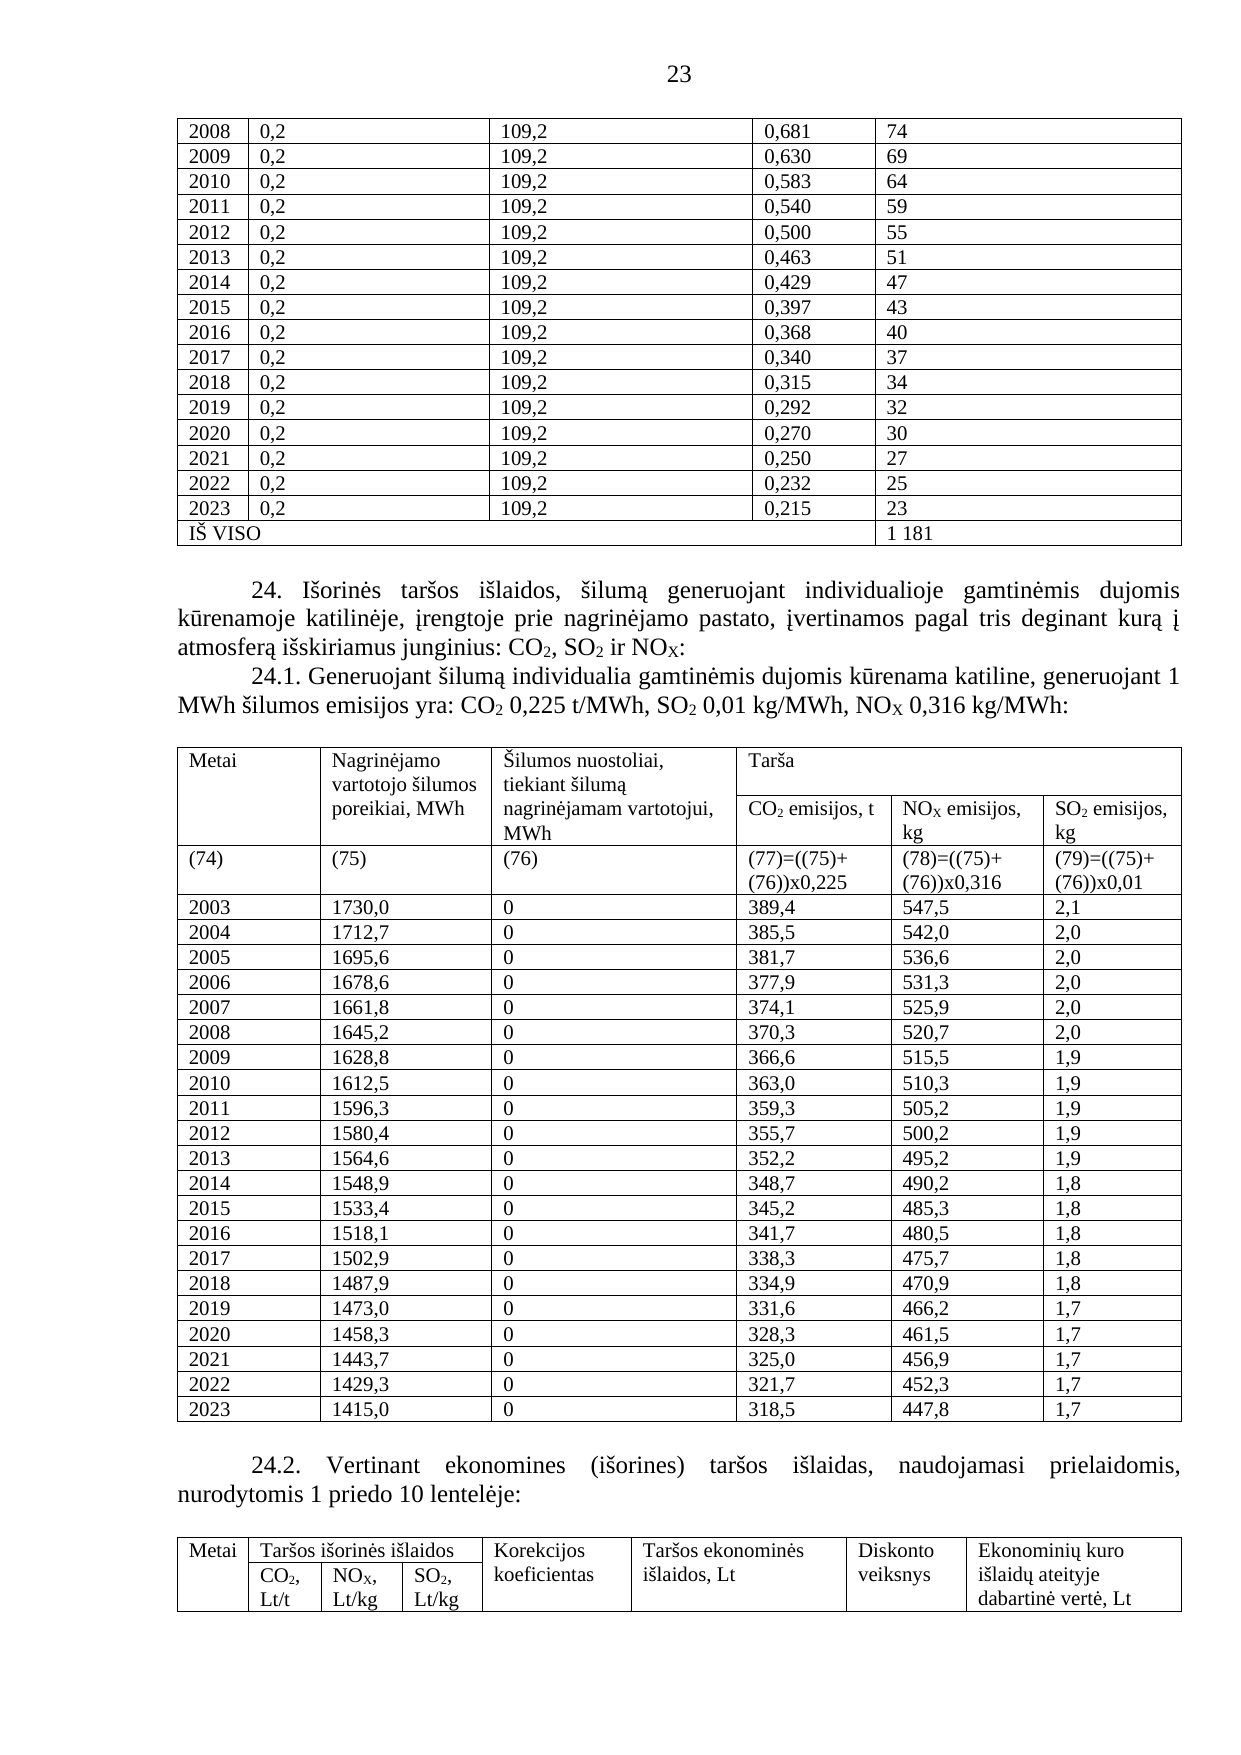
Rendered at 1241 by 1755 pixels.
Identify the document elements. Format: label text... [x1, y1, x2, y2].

table_cell 2,0 [1044, 920, 1181, 944]
table_cell CO2 emisijos, t [737, 796, 891, 844]
table_cell 109,2 [490, 446, 752, 469]
table_cell 109,2 [490, 119, 752, 143]
table_cell 1,9 [1044, 1121, 1181, 1145]
table_cell 0,215 [753, 496, 875, 520]
table_cell 0,270 [753, 420, 875, 444]
table_cell 25 [876, 471, 1181, 495]
table_cell 0,232 [753, 471, 875, 495]
table_cell 1,9 [1044, 1146, 1181, 1170]
table_cell SO2 emisijos, kg [1044, 796, 1181, 844]
table_cell 0,2 [249, 245, 489, 269]
table_cell 55 [876, 220, 1181, 244]
table_cell 321,7 [737, 1372, 891, 1396]
table_cell 0,2 [249, 420, 489, 444]
table_cell 1 181 [876, 521, 1181, 545]
table_cell 109,2 [490, 270, 752, 294]
table_cell 0 [492, 1372, 736, 1396]
table_cell 480,5 [892, 1221, 1043, 1245]
table_cell 2020 [178, 420, 248, 444]
table_cell 0,2 [249, 345, 489, 369]
table_cell 2018 [178, 370, 248, 394]
table_cell 1473,0 [321, 1296, 491, 1320]
table_cell 0,630 [753, 144, 875, 168]
table_cell 525,9 [892, 995, 1043, 1019]
table_cell 2019 [178, 395, 248, 419]
table_cell 1,8 [1044, 1196, 1181, 1220]
table_cell 0,500 [753, 220, 875, 244]
table_cell 2017 [178, 1246, 320, 1270]
table_cell 2014 [178, 1171, 320, 1195]
table_cell 1580,4 [321, 1121, 491, 1145]
table_cell 547,5 [892, 895, 1043, 919]
table_cell 0 [492, 1196, 736, 1220]
table_header Nagrinėjamo vartotojo šilumos poreikiai, MWh [321, 748, 491, 844]
table_cell 1,8 [1044, 1171, 1181, 1195]
table_cell 2006 [178, 970, 320, 994]
table_cell 1458,3 [321, 1321, 491, 1346]
table_cell 0 [492, 1096, 736, 1119]
table_cell (78)=((75)+ (76))x0,316 [892, 846, 1043, 894]
table_cell 389,4 [737, 895, 891, 919]
table_cell 1628,8 [321, 1045, 491, 1069]
table_cell 452,3 [892, 1372, 1043, 1396]
table_cell 0 [492, 1296, 736, 1320]
table_cell 0,2 [249, 119, 489, 143]
table_cell 2023 [178, 496, 248, 520]
table_cell 2010 [178, 1070, 320, 1094]
table_header Tarša [737, 748, 1181, 795]
table_cell 0,2 [249, 295, 489, 319]
table_cell 37 [876, 345, 1181, 369]
table_cell 74 [876, 119, 1181, 143]
table_cell 0 [492, 945, 736, 969]
table_cell 64 [876, 169, 1181, 193]
table_cell 0 [492, 1321, 736, 1346]
table_cell 34 [876, 370, 1181, 394]
table_cell NOX emisijos, kg [892, 796, 1043, 844]
table_cell 2003 [178, 895, 320, 919]
table_cell NOX, Lt/kg [322, 1563, 402, 1611]
table_cell 69 [876, 144, 1181, 168]
table_cell 0 [492, 1246, 736, 1270]
table_cell 0,2 [249, 471, 489, 495]
table_cell (77)=((75)+ (76))x0,225 [737, 846, 891, 894]
table_cell 2005 [178, 945, 320, 969]
table_cell 59 [876, 195, 1181, 218]
table_cell 359,3 [737, 1096, 891, 1119]
table_cell 0,2 [249, 169, 489, 193]
table_cell IŠ VISO [178, 521, 875, 545]
table_header Ekonominių kuro išlaidų ateityje dabartinė vertė, Lt [967, 1538, 1181, 1611]
table_cell 328,3 [737, 1321, 891, 1346]
table_cell 47 [876, 270, 1181, 294]
table_cell 338,3 [737, 1246, 891, 1270]
table_cell 51 [876, 245, 1181, 269]
table_cell 2018 [178, 1271, 320, 1295]
table_cell 0 [492, 1045, 736, 1069]
table_cell 2008 [178, 119, 248, 143]
table_cell 447,8 [892, 1397, 1043, 1421]
table_cell 1415,0 [321, 1397, 491, 1421]
table_cell 2004 [178, 920, 320, 944]
table_cell 40 [876, 320, 1181, 344]
table_cell 0,583 [753, 169, 875, 193]
table_cell 0 [492, 1146, 736, 1170]
table_cell 0 [492, 995, 736, 1019]
table_cell 0 [492, 1221, 736, 1245]
table_cell (76) [492, 846, 736, 894]
table_cell 1612,5 [321, 1070, 491, 1094]
table_cell 381,7 [737, 945, 891, 969]
table_cell 542,0 [892, 920, 1043, 944]
table_cell 2013 [178, 245, 248, 269]
table_header Taršos išorinės išlaidos [249, 1538, 482, 1562]
table_cell 109,2 [490, 295, 752, 319]
table_cell 1678,6 [321, 970, 491, 994]
table_cell 470,9 [892, 1271, 1043, 1295]
table_cell 1,7 [1044, 1397, 1181, 1421]
table_cell 345,2 [737, 1196, 891, 1220]
table_cell CO2, Lt/t [249, 1563, 321, 1611]
table_cell 0 [492, 1271, 736, 1295]
table_cell 2,0 [1044, 995, 1181, 1019]
table_cell 0,2 [249, 270, 489, 294]
table_cell 1,7 [1044, 1372, 1181, 1396]
table_cell 2012 [178, 220, 248, 244]
table_cell 1645,2 [321, 1020, 491, 1044]
table_cell 2,1 [1044, 895, 1181, 919]
table_cell 2011 [178, 195, 248, 218]
table_cell 510,3 [892, 1070, 1043, 1094]
table_cell 0,463 [753, 245, 875, 269]
table_cell 1,8 [1044, 1221, 1181, 1245]
table_cell 2013 [178, 1146, 320, 1170]
table_cell 0,2 [249, 496, 489, 520]
table_cell 2015 [178, 1196, 320, 1220]
table_cell 355,7 [737, 1121, 891, 1145]
table_cell 0,315 [753, 370, 875, 394]
table_cell 341,7 [737, 1221, 891, 1245]
table_cell 531,3 [892, 970, 1043, 994]
table_cell 2011 [178, 1096, 320, 1119]
table_cell 1,9 [1044, 1070, 1181, 1094]
table_cell 0,429 [753, 270, 875, 294]
table_cell 505,2 [892, 1096, 1043, 1119]
table_cell 377,9 [737, 970, 891, 994]
text 24.1. Generuojant šilumą individualia gamtinėmis dujomis kūrenama katiline, generuojant 1 MWh šilumos emisijos yra: CO2 0,225 t/MWh, SO2 0,01 kg/MWh, NOX 0,316 kg/MWh: [177, 661, 1181, 718]
table_cell 385,5 [737, 920, 891, 944]
table_cell 495,2 [892, 1146, 1043, 1170]
table_cell 43 [876, 295, 1181, 319]
table_cell 2019 [178, 1296, 320, 1320]
table_cell 1,7 [1044, 1321, 1181, 1346]
table_cell 2016 [178, 1221, 320, 1245]
table_cell 374,1 [737, 995, 891, 1019]
table_cell 536,6 [892, 945, 1043, 969]
table_cell 0,2 [249, 395, 489, 419]
table_cell 32 [876, 395, 1181, 419]
table_cell 0 [492, 1171, 736, 1195]
table_cell 1712,7 [321, 920, 491, 944]
table_cell 2012 [178, 1121, 320, 1145]
table_cell 109,2 [490, 195, 752, 218]
table_cell 2010 [178, 169, 248, 193]
table_cell 0,2 [249, 320, 489, 344]
table_cell 1564,6 [321, 1146, 491, 1170]
table_cell 1730,0 [321, 895, 491, 919]
table_cell 485,3 [892, 1196, 1043, 1220]
table_cell 1533,4 [321, 1196, 491, 1220]
table_cell 0 [492, 1070, 736, 1094]
table_cell 2008 [178, 1020, 320, 1044]
table_cell 1,8 [1044, 1271, 1181, 1295]
table_header Metai [178, 748, 320, 844]
table_cell 0,2 [249, 370, 489, 394]
table_header Šilumos nuostoliai, tiekiant šilumą nagrinėjamam vartotojui, MWh [492, 748, 736, 844]
table_cell 0,681 [753, 119, 875, 143]
table_cell 0 [492, 920, 736, 944]
table_cell 456,9 [892, 1347, 1043, 1371]
table_cell 2015 [178, 295, 248, 319]
table_cell 466,2 [892, 1296, 1043, 1320]
table_header Metai [178, 1538, 248, 1611]
table_cell 0,340 [753, 345, 875, 369]
table_cell 2021 [178, 446, 248, 469]
table_cell 0,2 [249, 144, 489, 168]
table_cell 23 [876, 496, 1181, 520]
table_cell 1487,9 [321, 1271, 491, 1295]
table_header Korekcijos koeficientas [483, 1538, 631, 1611]
table_cell 1,9 [1044, 1045, 1181, 1069]
table_cell 325,0 [737, 1347, 891, 1371]
table_cell 109,2 [490, 220, 752, 244]
table_cell 1,7 [1044, 1347, 1181, 1371]
table_cell 1695,6 [321, 945, 491, 969]
table_cell 2017 [178, 345, 248, 369]
table_cell 520,7 [892, 1020, 1043, 1044]
table_cell 366,6 [737, 1045, 891, 1069]
table_cell 109,2 [490, 370, 752, 394]
table_cell 109,2 [490, 320, 752, 344]
table_cell 2,0 [1044, 1020, 1181, 1044]
table_cell 2007 [178, 995, 320, 1019]
table_cell 2023 [178, 1397, 320, 1421]
table_cell 2022 [178, 1372, 320, 1396]
table_cell 1502,9 [321, 1246, 491, 1270]
table_cell 334,9 [737, 1271, 891, 1295]
table_cell 1518,1 [321, 1221, 491, 1245]
table_cell 1,7 [1044, 1296, 1181, 1320]
table_cell 0 [492, 1397, 736, 1421]
table_cell 109,2 [490, 345, 752, 369]
table_cell 1,9 [1044, 1096, 1181, 1119]
table_cell (79)=((75)+ (76))x0,01 [1044, 846, 1181, 894]
table_cell 109,2 [490, 496, 752, 520]
table_cell 0 [492, 1347, 736, 1371]
table_cell 0,2 [249, 446, 489, 469]
table_cell 1,8 [1044, 1246, 1181, 1270]
table_cell 0,2 [249, 195, 489, 218]
table_cell 0,250 [753, 446, 875, 469]
table_cell 2021 [178, 1347, 320, 1371]
table_cell 0,2 [249, 220, 489, 244]
table_cell 0,292 [753, 395, 875, 419]
table_cell 0,540 [753, 195, 875, 218]
table_header Taršos ekonominės išlaidos, Lt [632, 1538, 846, 1611]
table_cell 0 [492, 970, 736, 994]
table_cell 1429,3 [321, 1372, 491, 1396]
table_cell 0 [492, 895, 736, 919]
table_cell 2,0 [1044, 945, 1181, 969]
table_cell 109,2 [490, 169, 752, 193]
table_cell 109,2 [490, 144, 752, 168]
table_cell 461,5 [892, 1321, 1043, 1346]
table_cell 2014 [178, 270, 248, 294]
table_cell 352,2 [737, 1146, 891, 1170]
table_cell 500,2 [892, 1121, 1043, 1145]
table_cell 27 [876, 446, 1181, 469]
table_cell 109,2 [490, 395, 752, 419]
table_cell 2009 [178, 1045, 320, 1069]
text 24.2. Vertinant ekonomines (išorines) taršos išlaidas, naudojamasi prielaidomis, nurodytomis 1 priedo 10 lentelėje: [177, 1451, 1181, 1508]
table_cell 2009 [178, 144, 248, 168]
table_cell 0 [492, 1020, 736, 1044]
table_cell 318,5 [737, 1397, 891, 1421]
table_cell 2,0 [1044, 970, 1181, 994]
table_cell (75) [321, 846, 491, 894]
table_cell 370,3 [737, 1020, 891, 1044]
table_cell 0,397 [753, 295, 875, 319]
table_cell 331,6 [737, 1296, 891, 1320]
table_cell 475,7 [892, 1246, 1043, 1270]
table_cell 1596,3 [321, 1096, 491, 1119]
table_cell 109,2 [490, 420, 752, 444]
table_cell 2016 [178, 320, 248, 344]
table_cell 109,2 [490, 471, 752, 495]
table_cell 1443,7 [321, 1347, 491, 1371]
table_cell 2020 [178, 1321, 320, 1346]
table_cell 515,5 [892, 1045, 1043, 1069]
table_cell 1548,9 [321, 1171, 491, 1195]
table_cell 1661,8 [321, 995, 491, 1019]
table_cell 363,0 [737, 1070, 891, 1094]
table_cell 348,7 [737, 1171, 891, 1195]
table_cell (74) [178, 846, 320, 894]
table_header Diskonto veiksnys [847, 1538, 966, 1611]
table_cell SO2, Lt/kg [403, 1563, 482, 1611]
table_cell 30 [876, 420, 1181, 444]
table_cell 0 [492, 1121, 736, 1145]
table_cell 2022 [178, 471, 248, 495]
text 24. Išorinės taršos išlaidos, šilumą generuojant individualioje gamtinėmis dujomis kūrenamoje katilinėje, įrengtoje prie nagrinėjamo pastato, įvertinamos pagal tris deginant kurą į atmosferą išskiriamus junginius: CO2, SO2 ir NOX: [177, 575, 1181, 661]
table_cell 490,2 [892, 1171, 1043, 1195]
table_cell 0,368 [753, 320, 875, 344]
table_cell 109,2 [490, 245, 752, 269]
